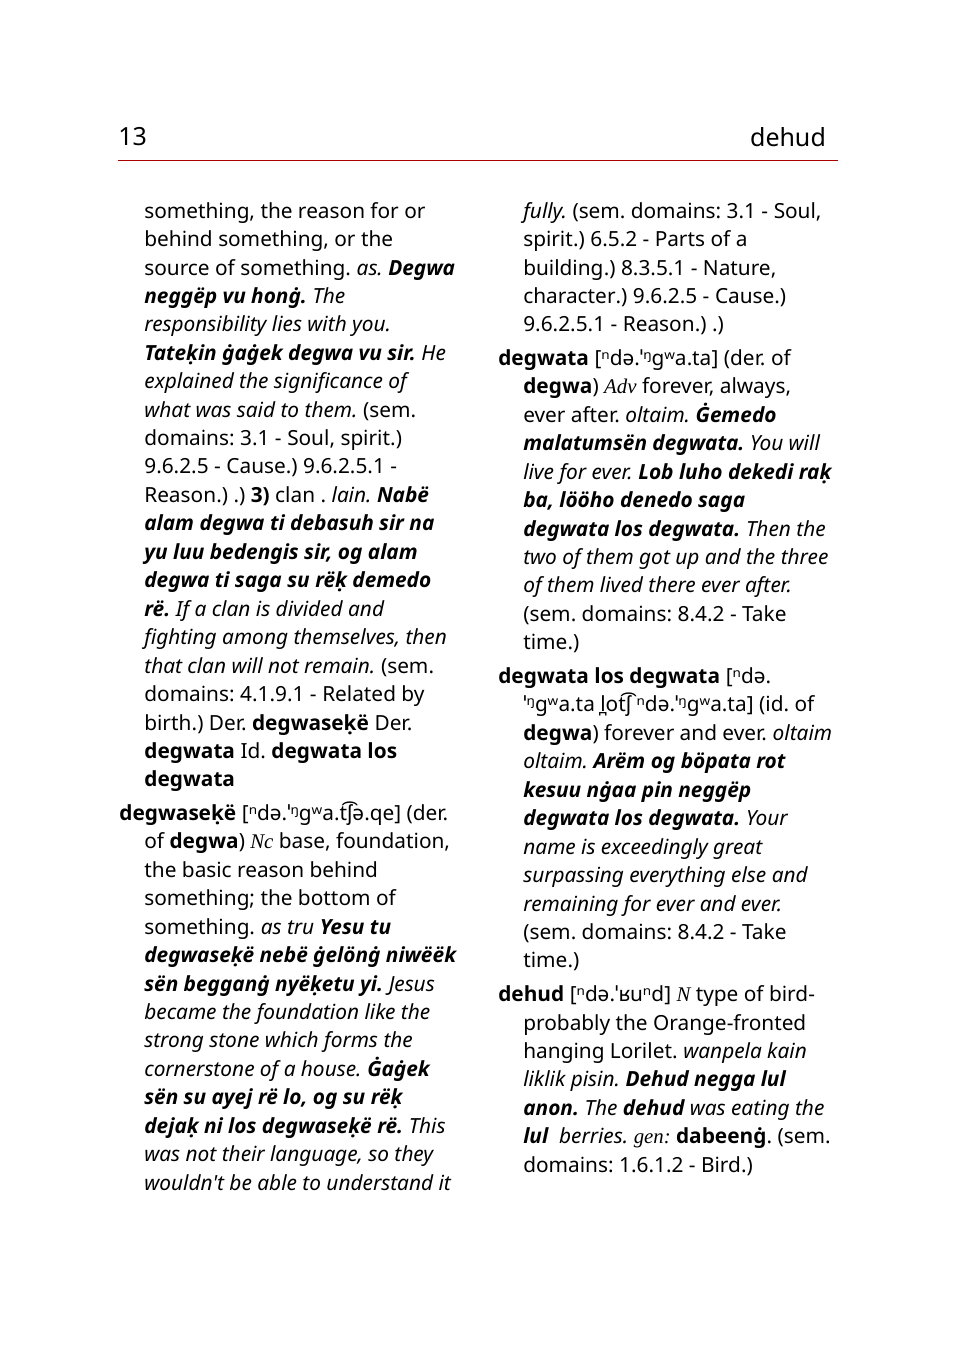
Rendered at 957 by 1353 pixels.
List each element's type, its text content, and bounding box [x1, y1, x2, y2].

text degwata los degwata [ⁿdə.ˈᵑɡʷa.ta l̪ot͡ʃ ⁿdə.ˈᵑɡʷa.ta] (id. of degwa) forever and ever. oltaim oltaim. Arëm og böpata rot kesuu nġaa pin neggëp degwata los degwata. Your name is exceedingly great surpassing everything else and remaining for ever and ever. (sem. domains: 8.4.2 - Take time.) [498, 658, 837, 976]
text something, the reason for or behind something, or the source of something. as. Degwa neggëp vu honġ. The responsibility lies with you. Tateḳin ġaġek degwa vu sir. He explained the significance of what was said to them. (sem. domains: 3.1 - Soul, spirit.) 9.6.2.5 - Cause.) 9.6.2.5.1 - Reason.) .) 3) clan . lain. Nabë alam degwa ti debasuh sir na yu luu bedengis sir, og alam degwa ti saga su rëḳ demedo rë. If a clan is divided and fighting among themselves, then that clan will not remain. (sem. domains: 4.1.9.1 - Related by birth.) Der. degwaseḳë Der. degwata Id. degwata los degwata [119, 194, 458, 795]
text fully. (sem. domains: 3.1 - Soul, spirit.) 6.5.2 - Parts of a building.) 8.3.5.1 - Nature, character.) 9.6.2.5 - Cause.) 9.6.2.5.1 - Reason.) .) [498, 194, 837, 340]
text degwata [ⁿdə.ˈᵑɡʷa.ta] (der. of degwa) Adv forever, always, ever after. oltaim. Ġemedo malatumsën degwata. You will live for ever. Lob luho dekedi raḳ ba, lööho denedo saga degwata los degwata. Then the two of them got up and the three of them lived there ever after. (sem. domains: 8.4.2 - Take time.) [498, 340, 837, 658]
text dehud [ⁿdə.ˈʁuⁿd] N type of bird-probably the Orange-fronted hanging Lorilet. wanpela kain liklik pisin. Dehud negga lul anon. The dehud was eating the lul berries. gen: dabeenġ. (sem. domains: 1.6.1.2 - Bird.) [498, 976, 837, 1182]
text degwaseḳë [ⁿdə.ˈᵑɡʷa.t͡ʃə.qe] (der. of degwa) Nc base, foundation, the basic reason behind something; the bottom of something. as tru Yesu tu degwaseḳë nebë ġelönġ niwëëk sën begganġ nyëḳetu yi. Jesus became the foundation like the strong stone which forms the cornerstone of a house. Ġaġek sën su ayej rë lo, og su rëḳ dejaḳ ni los degwaseḳë rë. This was not their language, so they wouldn't be able to understand it [119, 795, 458, 1200]
